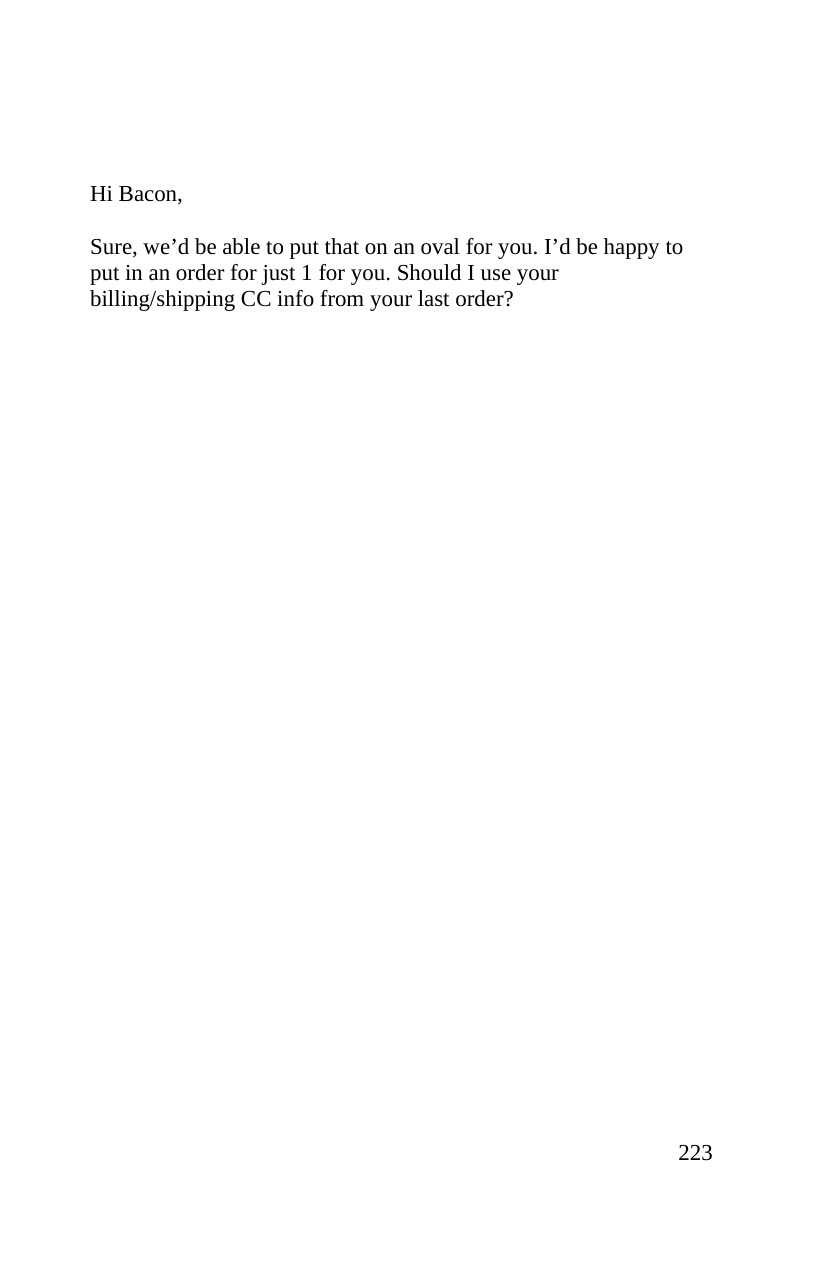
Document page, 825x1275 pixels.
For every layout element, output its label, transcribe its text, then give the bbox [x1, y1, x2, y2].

text Sure, we’d be able to put that on an oval for you. I’d be happy to put in an order for just 1 for you. Should I use your billing/shipping CC info from your last order? [90, 233, 708, 312]
text Hi Bacon, [90, 180, 708, 206]
